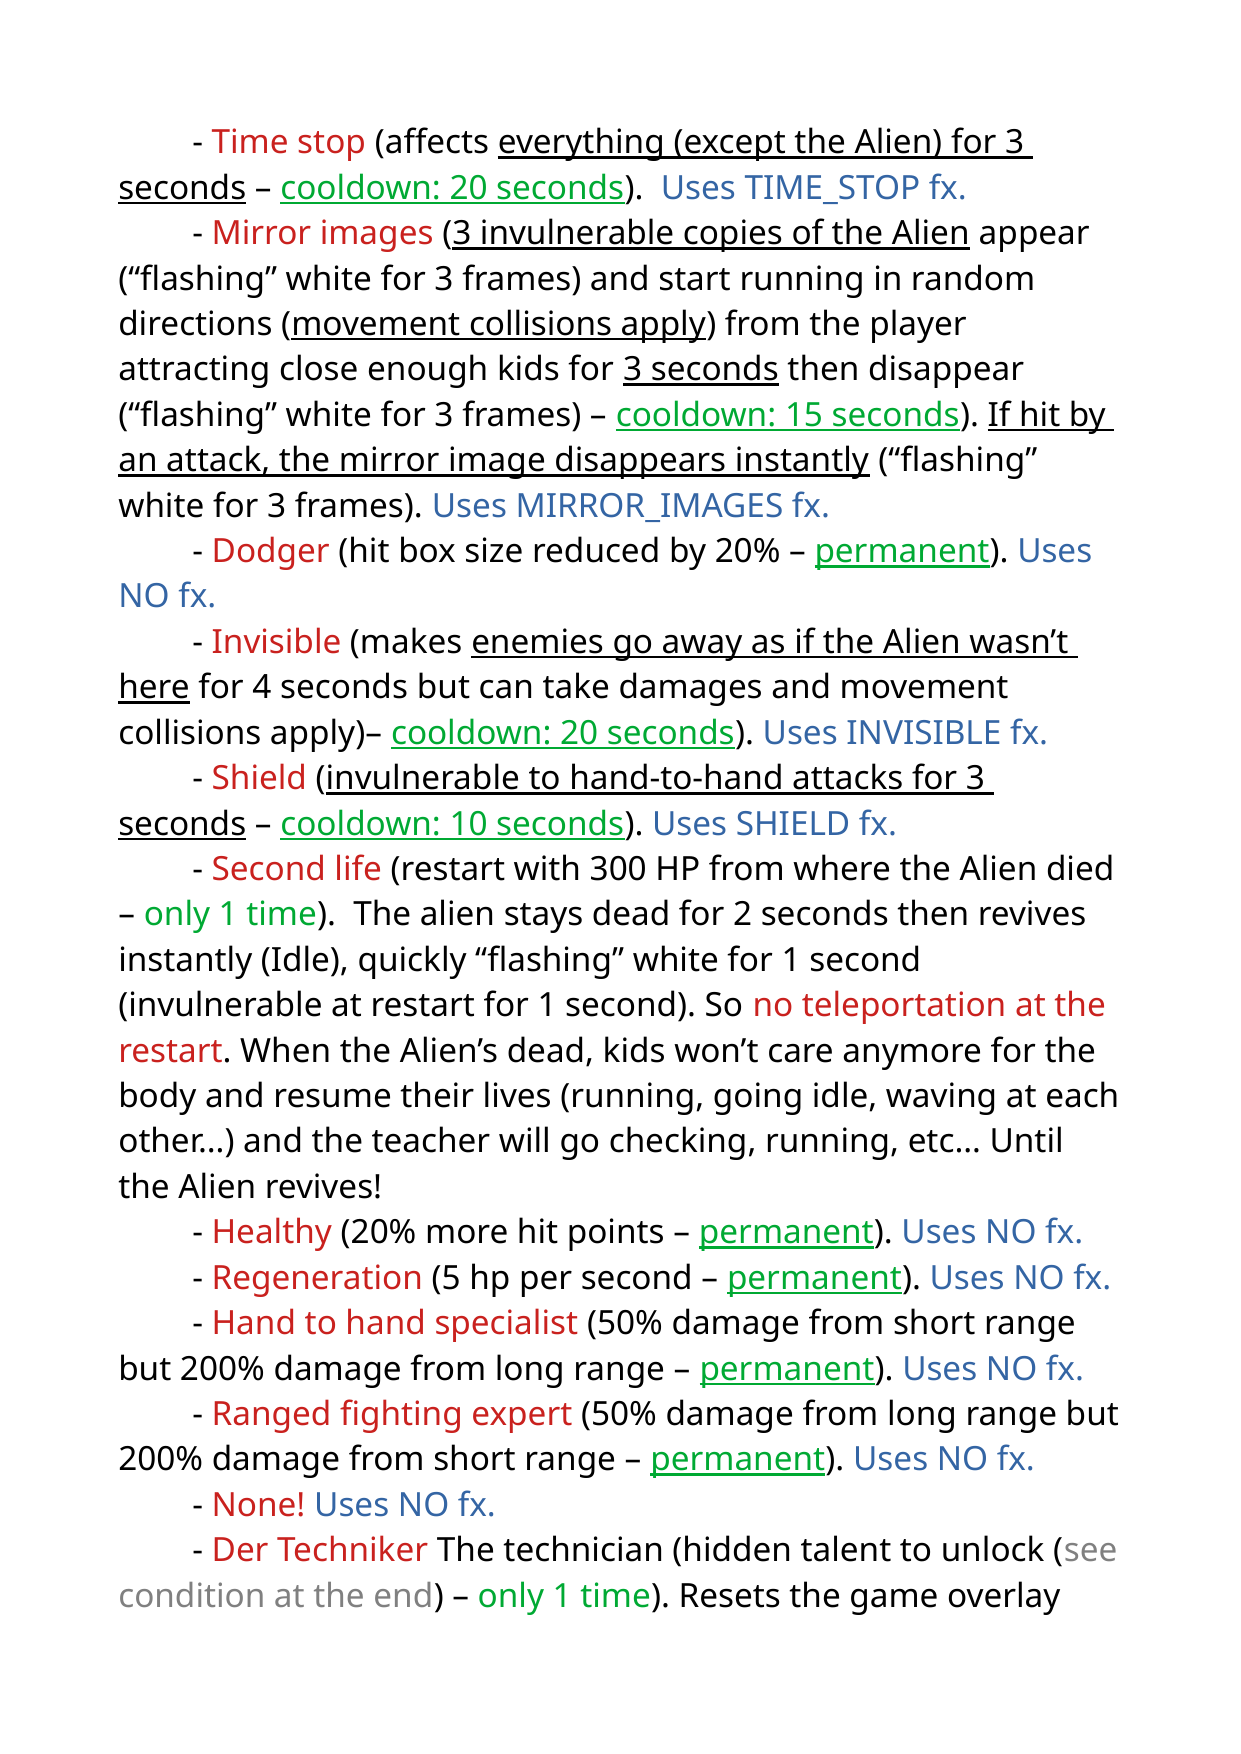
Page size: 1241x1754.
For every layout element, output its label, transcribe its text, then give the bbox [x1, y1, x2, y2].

text - Ranged fighting expert (50% damage from long range but 200% damage from short range – permanent). Uses NO fx. [118, 1390, 1122, 1481]
text - Time stop (affects everything (except the Alien) for 3 seconds – cooldown: 20 seconds). Uses TIME_STOP fx. [118, 118, 1122, 209]
text - Healthy (20% more hit points – permanent). Uses NO fx. [118, 1208, 1122, 1253]
text - Regeneration (5 hp per second – permanent). Uses NO fx. [118, 1253, 1122, 1299]
text - Dodger (hit box size reduced by 20% – permanent). Uses NO fx. [118, 527, 1122, 618]
text - Der Techniker The technician (hidden talent to unlock (see condition at the end) – only 1 time). Resets the game overlay [118, 1526, 1122, 1617]
text - None! Uses NO fx. [118, 1481, 1122, 1526]
text - Hand to hand specialist (50% damage from short range but 200% damage from long range – permanent). Uses NO fx. [118, 1299, 1122, 1390]
text - Shield (invulnerable to hand-to-hand attacks for 3 seconds – cooldown: 10 seconds). Uses SHIELD fx. [118, 754, 1122, 845]
text - Second life (restart with 300 HP from where the Alien died – only 1 time). The alien stays dead for 2 seconds then revives instantly (Idle), quickly “flashing” white for 1 second (invulnerable at restart for 1 second). So no teleportation at the restart. When the Alien’s dead, kids won’t care anymore for the body and resume their lives (running, going idle, waving at each other…) and the teacher will go checking, running, etc… Until the Alien revives! [118, 845, 1122, 1208]
text - Invisible (makes enemies go away as if the Alien wasn’t here for 4 seconds but can take damages and movement collisions apply)– cooldown: 20 seconds). Uses INVISIBLE fx. [118, 618, 1122, 754]
text - Mirror images (3 invulnerable copies of the Alien appear (“flashing” white for 3 frames) and start running in random directions (movement collisions apply) from the player attracting close enough kids for 3 seconds then disappear (“flashing” white for 3 frames) – cooldown: 15 seconds). If hit by an attack, the mirror image disappears instantly (“flashing” white for 3 frames). Uses MIRROR_IMAGES fx. [118, 209, 1122, 527]
